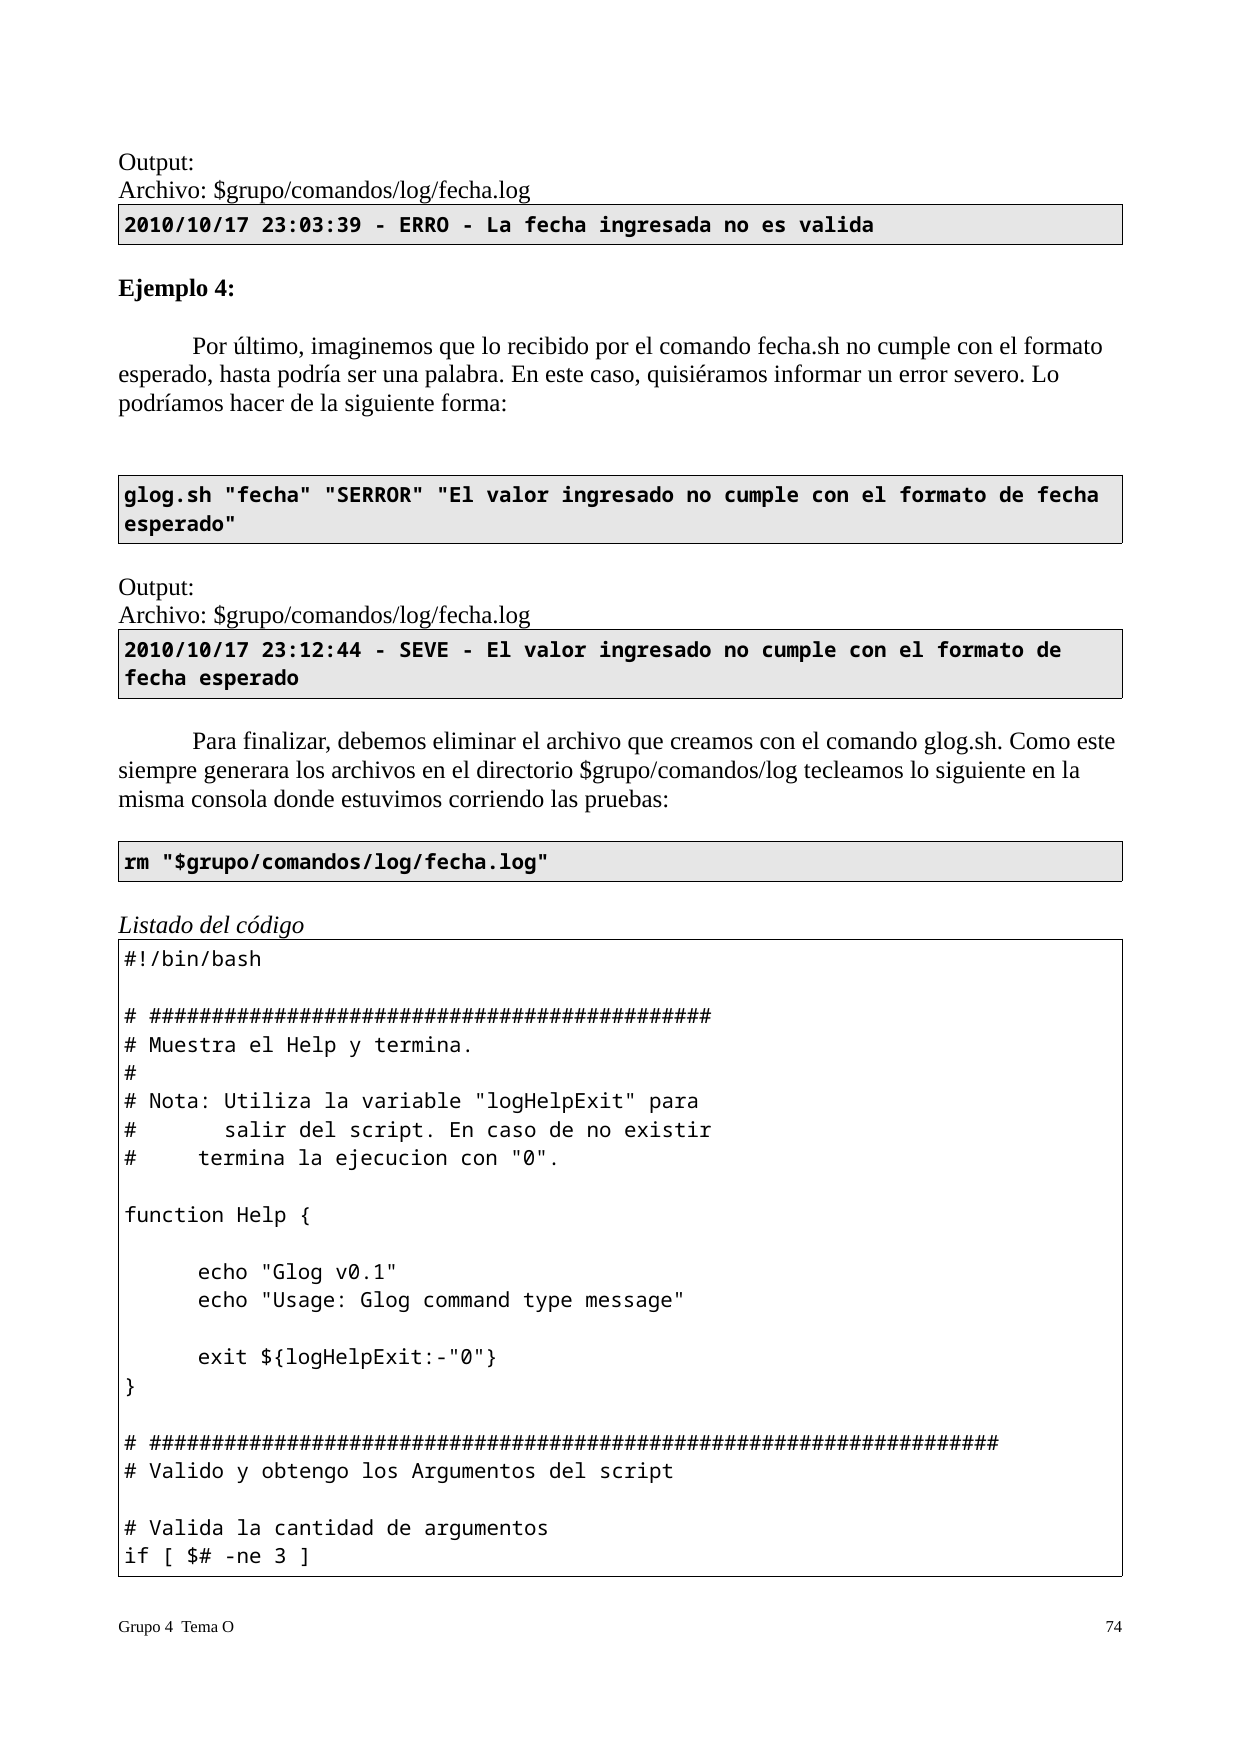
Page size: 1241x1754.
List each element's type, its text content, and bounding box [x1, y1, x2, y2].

text Output: [118, 572, 1122, 601]
text Listado del código [118, 910, 1122, 938]
text Archivo: $grupo/comandos/log/fecha.log [118, 601, 1122, 629]
text Por último, imaginemos que lo recibido por el comando fecha.sh no cumple con el formato esperado, hasta podría ser una palabra. En este caso, quisiéramos informar un error severo. Lo podríamos hacer de la siguiente forma: [118, 331, 1122, 417]
text Archivo: $grupo/comandos/log/fecha.log [118, 176, 1122, 204]
table_header rm "$grupo/comandos/log/fecha.log" [119, 842, 1122, 881]
table_header 2010/10/17 23:03:39 - ERRO - La fecha ingresada no es valida [119, 205, 1122, 244]
text Ejemplo 4: [118, 273, 1122, 302]
table_header 2010/10/17 23:12:44 - SEVE - El valor ingresado no cumple con el formato de fecha esperado [119, 630, 1122, 698]
table_header glog.sh "fecha" "SERROR" "El valor ingresado no cumple con el formato de fecha esperado" [119, 476, 1122, 543]
text Output: [118, 147, 1122, 176]
text Para finalizar, debemos eliminar el archivo que creamos con el comando glog.sh. Como este siempre generara los archivos en el directorio $grupo/comandos/log tecleamos lo siguiente en la misma consola donde estuvimos corriendo las pruebas: [118, 726, 1122, 812]
table_header #!/bin/bash # ############################################# # Muestra el Help y termina. # # Nota: Utiliza la variable "logHelpExit" para # salir del script. En caso de no existir # termina la ejecucion con "0". function Help { echo "Glog v0.1" echo "Usage: Glog command type message" exit ${logHelpExit:-"0"} } # #################################################################### # Valido y obtengo los Argumentos del script # Valida la cantidad de argumentos if [ $# -ne 3 ] [119, 940, 1122, 1576]
